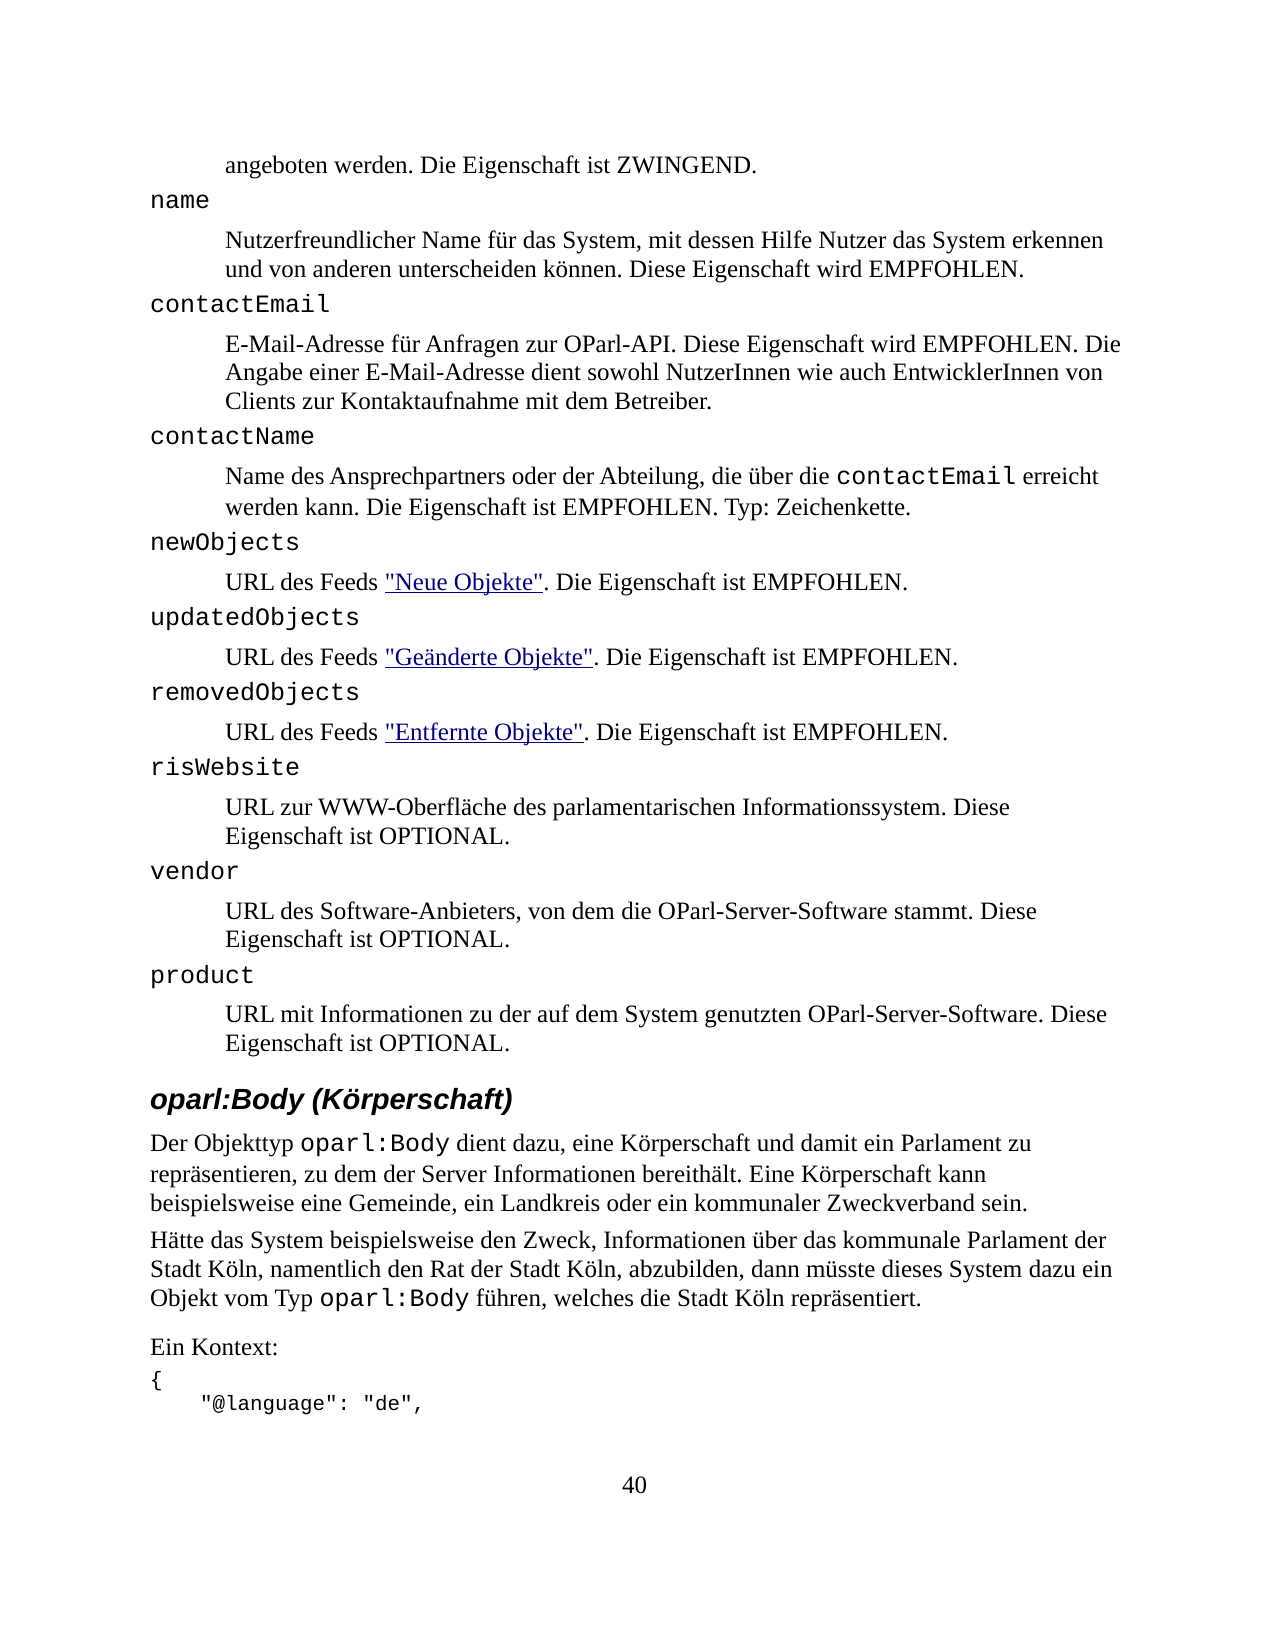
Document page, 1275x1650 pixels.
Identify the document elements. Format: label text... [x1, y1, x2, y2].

text product [150, 962, 1125, 991]
text Name des Ansprechpartners oder der Abteilung, die über die contactEmail erreicht werden kann. Die Eigenschaft ist EMPFOHLEN. Typ: Zeichenkette. [225, 461, 1125, 521]
text URL des Feeds "Geänderte Objekte". Die Eigenschaft ist EMPFOHLEN. [225, 642, 1125, 671]
text URL mit Informationen zu der auf dem System genutzten OParl-Server-Software. Diese Eigenschaft ist OPTIONAL. [225, 999, 1125, 1057]
text Ein Kontext: [150, 1332, 1125, 1360]
text URL des Software-Anbieters, von dem die OParl-Server-Software stammt. Diese Eigenschaft ist OPTIONAL. [225, 896, 1125, 953]
text Hätte das System beispielsweise den Zweck, Informationen über das kommunale Parlament der Stadt Köln, namentlich den Rat der Stadt Köln, abzubilden, dann müsste dieses System dazu ein Objekt vom Typ oparl:Body führen, welches die Stadt Köln repräsentiert. [150, 1225, 1125, 1314]
text newObjects [150, 530, 1125, 558]
text E-Mail-Adresse für Anfragen zur OParl-API. Diese Eigenschaft wird EMPFOHLEN. Die Angabe einer E-Mail-Adresse dient sowohl NutzerInnen wie auch EntwicklerInnen von Clients zur Kontaktaufnahme mit dem Betreiber. [225, 329, 1125, 415]
text angeboten werden. Die Eigenschaft ist ZWINGEND. [225, 150, 1125, 179]
text Der Objekttyp oparl:Body dient dazu, eine Körperschaft und damit ein Parlament zu repräsentieren, zu dem der Server Informationen bereithält. Eine Körperschaft kann beispielsweise eine Gemeinde, ein Landkreis oder ein kommunaler Zweckverband sein. [150, 1128, 1125, 1216]
text Nutzerfreundlicher Name für das System, mit dessen Hilfe Nutzer das System erkennen und von anderen unterscheiden können. Diese Eigenschaft wird EMPFOHLEN. [225, 225, 1125, 282]
text name [150, 188, 1125, 216]
text URL des Feeds "Neue Objekte". Die Eigenschaft ist EMPFOHLEN. [225, 567, 1125, 596]
subtitle oparl:Body (Körperschaft) [150, 1082, 1125, 1116]
text contactEmail [150, 291, 1125, 320]
text URL zur WWW-Oberfläche des parlamentarischen Informationssystem. Diese Eigenschaft ist OPTIONAL. [225, 792, 1125, 849]
text URL des Feeds "Entfernte Objekte". Die Eigenschaft ist EMPFOHLEN. [225, 717, 1125, 746]
text risWebsite [150, 755, 1125, 783]
text vendor [150, 858, 1125, 887]
text "@language": "de", [150, 1393, 1125, 1417]
text { [150, 1369, 1125, 1393]
text removedObjects [150, 680, 1125, 708]
text contactName [150, 424, 1125, 452]
text updatedObjects [150, 605, 1125, 633]
